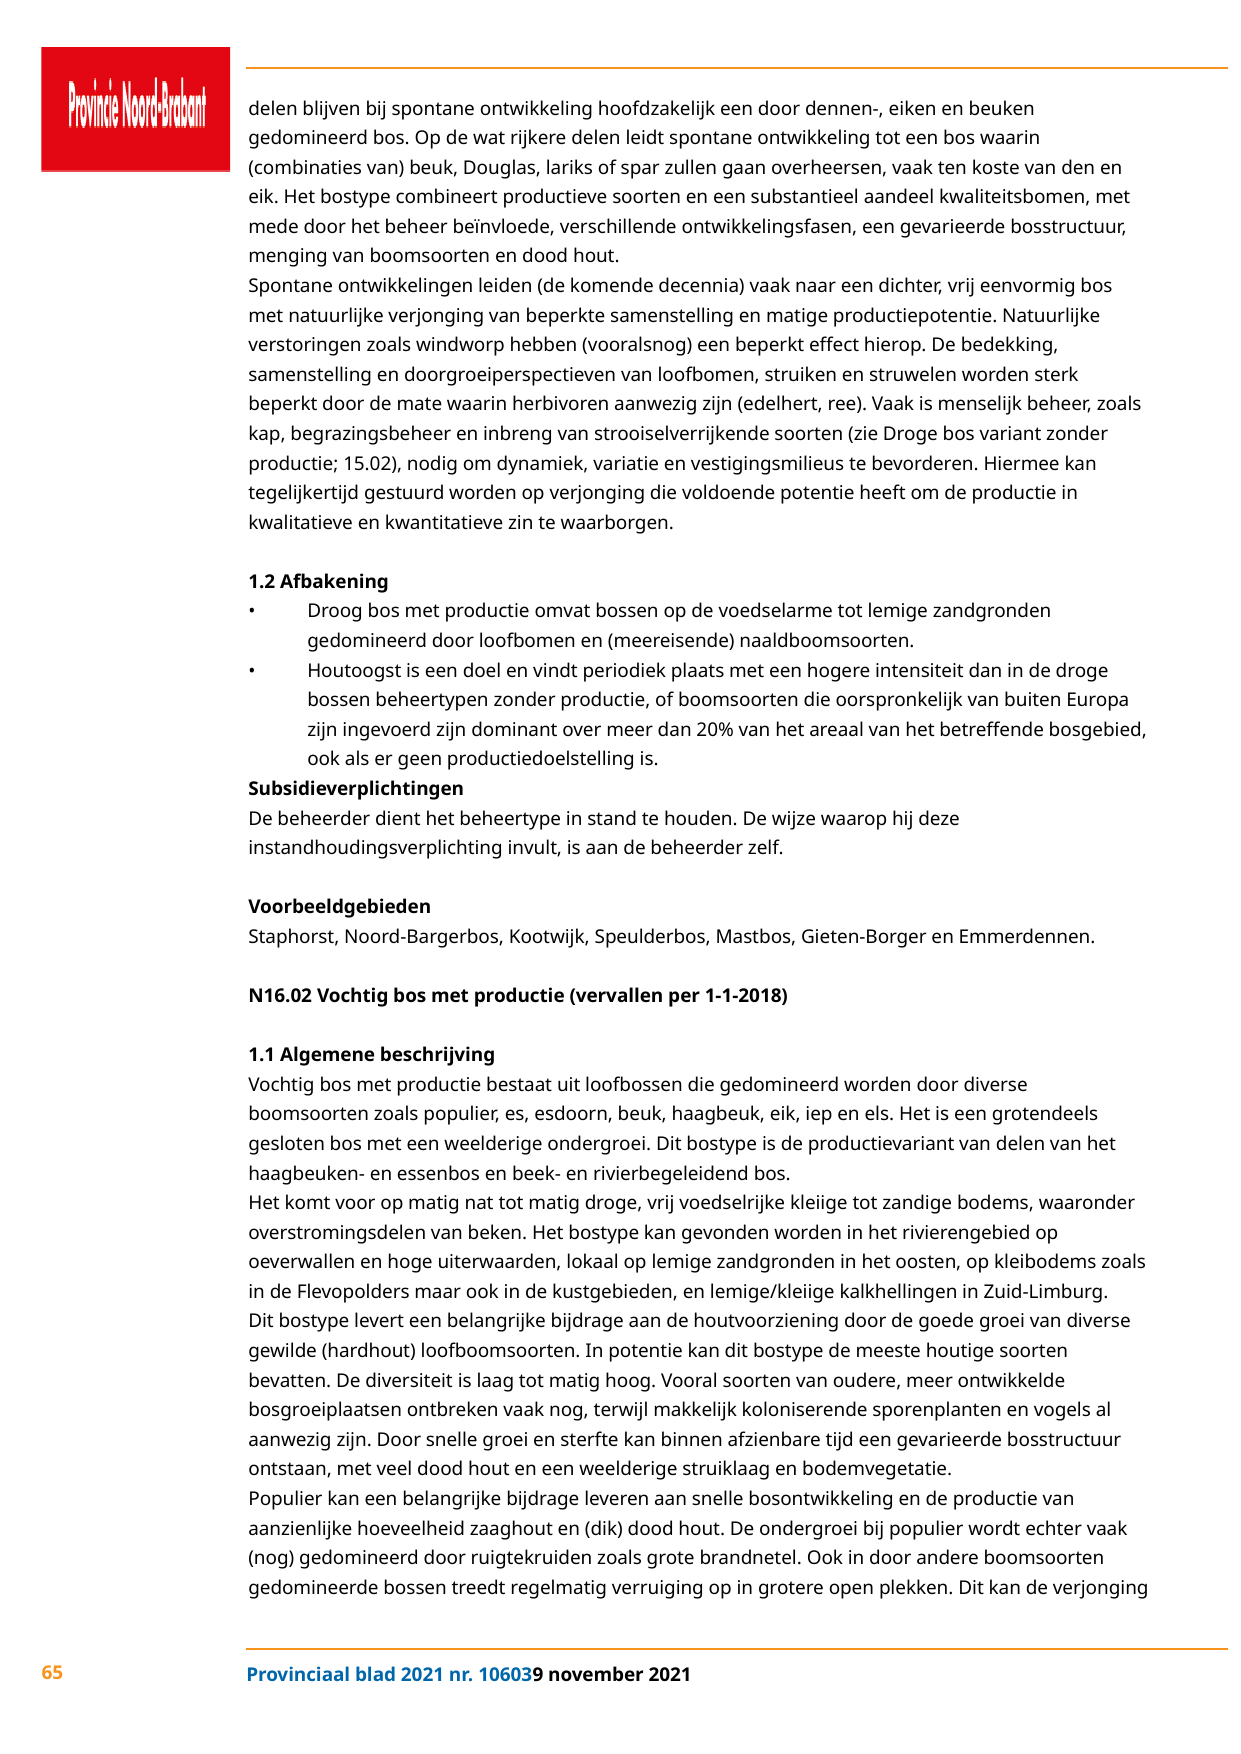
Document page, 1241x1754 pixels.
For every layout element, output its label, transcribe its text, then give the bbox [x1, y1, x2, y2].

text Dit bostype levert een belangrijke bijdrage aan de houtvoorziening door de goede groei van diverse gewilde (hardhout) loofboomsoorten. In potentie kan dit bostype de meeste houtige soorten bevatten. De diversiteit is laag tot matig hoog. Vooral soorten van oudere, meer ontwikkelde bosgroeiplaatsen ontbreken vaak nog, terwijl makkelijk koloniserende sporenplanten en vogels al aanwezig zijn. Door snelle groei en sterfte kan binnen afzienbare tijd een gevarieerde bosstructuur ontstaan, met veel dood hout en een weelderige struiklaag en bodemvegetatie. [248, 1308, 1152, 1481]
picture [41, 47, 231, 172]
text N16.02 Vochtig bos met productie (vervallen per 1-1-2018) [248, 982, 1152, 1008]
list Houtoogst is een doel en vindt periodiek plaats met een hogere intensiteit dan in de droge bossen beheertypen zonder productie, of boomsoorten die oorspronkelijk van buiten Europa zijn ingevoerd zijn dominant over meer dan 20% van het areaal van het betreffende bosgebied, ook als er geen productiedoelstelling is. [248, 657, 1152, 771]
text Spontane ontwikkelingen leiden (de komende decennia) vaak naar een dichter, vrij eenvormig bos met natuurlijke verjonging van beperkte samenstelling en matige productiepotentie. Natuurlijke verstoringen zoals windworp hebben (vooralsnog) een beperkt effect hierop. De bedekking, samenstelling en doorgroeiperspectieven van loofbomen, struiken en struwelen worden sterk beperkt door de mate waarin herbivoren aanwezig zijn (edelhert, ree). Vaak is menselijk beheer, zoals kap, begrazingsbeheer en inbreng van strooiselverrijkende soorten (zie Droge bos variant zonder productie; 15.02), nodig om dynamiek, variatie en vestigingsmilieus te bevorderen. Hiermee kan tegelijkertijd gestuurd worden op verjonging die voldoende potentie heeft om de productie in kwalitatieve en kwantitatieve zin te waarborgen. [248, 272, 1152, 535]
text De beheerder dient het beheertype in stand te houden. De wijze waarop hij deze instandhoudingsverplichting invult, is aan de beheerder zelf. [248, 805, 1152, 860]
text delen blijven bij spontane ontwikkeling hoofdzakelijk een door dennen-, eiken en beuken gedomineerd bos. Op de wat rijkere delen leidt spontane ontwikkeling tot een bos waarin (combinaties van) beuk, Douglas, lariks of spar zullen gaan overheersen, vaak ten koste van den en eik. Het bostype combineert productieve soorten en een substantieel aandeel kwaliteitsbomen, met mede door het beheer beïnvloede, verschillende ontwikkelingsfasen, een gevarieerde bosstructuur, menging van boomsoorten en dood hout. [248, 95, 1152, 268]
text Staphorst, Noord-Bargerbos, Kootwijk, Speulderbos, Mastbos, Gieten-Borger en Emmerdennen. [248, 923, 1152, 949]
text Vochtig bos met productie bestaat uit loofbossen die gedomineerd worden door diverse boomsoorten zoals populier, es, esdoorn, beuk, haagbeuk, eik, iep en els. Het is een grotendeels gesloten bos met een weelderige ondergroei. Dit bostype is de productievariant van delen van het haagbeuken- en essenbos en beek- en rivierbegeleidend bos. [248, 1071, 1152, 1186]
text Voorbeeldgebieden [248, 893, 1152, 919]
text 1.1 Algemene beschrijving [248, 1041, 1152, 1067]
text Subsidieverplichtingen [248, 775, 1152, 801]
text Populier kan een belangrijke bijdrage leveren aan snelle bosontwikkeling en de productie van aanzienlijke hoeveelheid zaaghout en (dik) dood hout. De ondergroei bij populier wordt echter vaak (nog) gedomineerd door ruigtekruiden zoals grote brandnetel. Ook in door andere boomsoorten gedomineerde bossen treedt regelmatig verruiging op in grotere open plekken. Dit kan de verjonging [248, 1485, 1152, 1600]
list Droog bos met productie omvat bossen op de voedselarme tot lemige zandgronden gedomineerd door loofbomen en (meereisende) naaldboomsoorten. [248, 598, 1152, 653]
text Het komt voor op matig nat tot matig droge, vrij voedselrijke kleiige tot zandige bodems, waaronder overstromingsdelen van beken. Het bostype kan gevonden worden in het rivierengebied op oeverwallen en hoge uiterwaarden, lokaal op lemige zandgronden in het oosten, op kleibodems zoals in de Flevopolders maar ook in de kustgebieden, en lemige/kleiige kalkhellingen in Zuid-Limburg. [248, 1189, 1152, 1304]
text 1.2 Afbakening [248, 568, 1152, 594]
